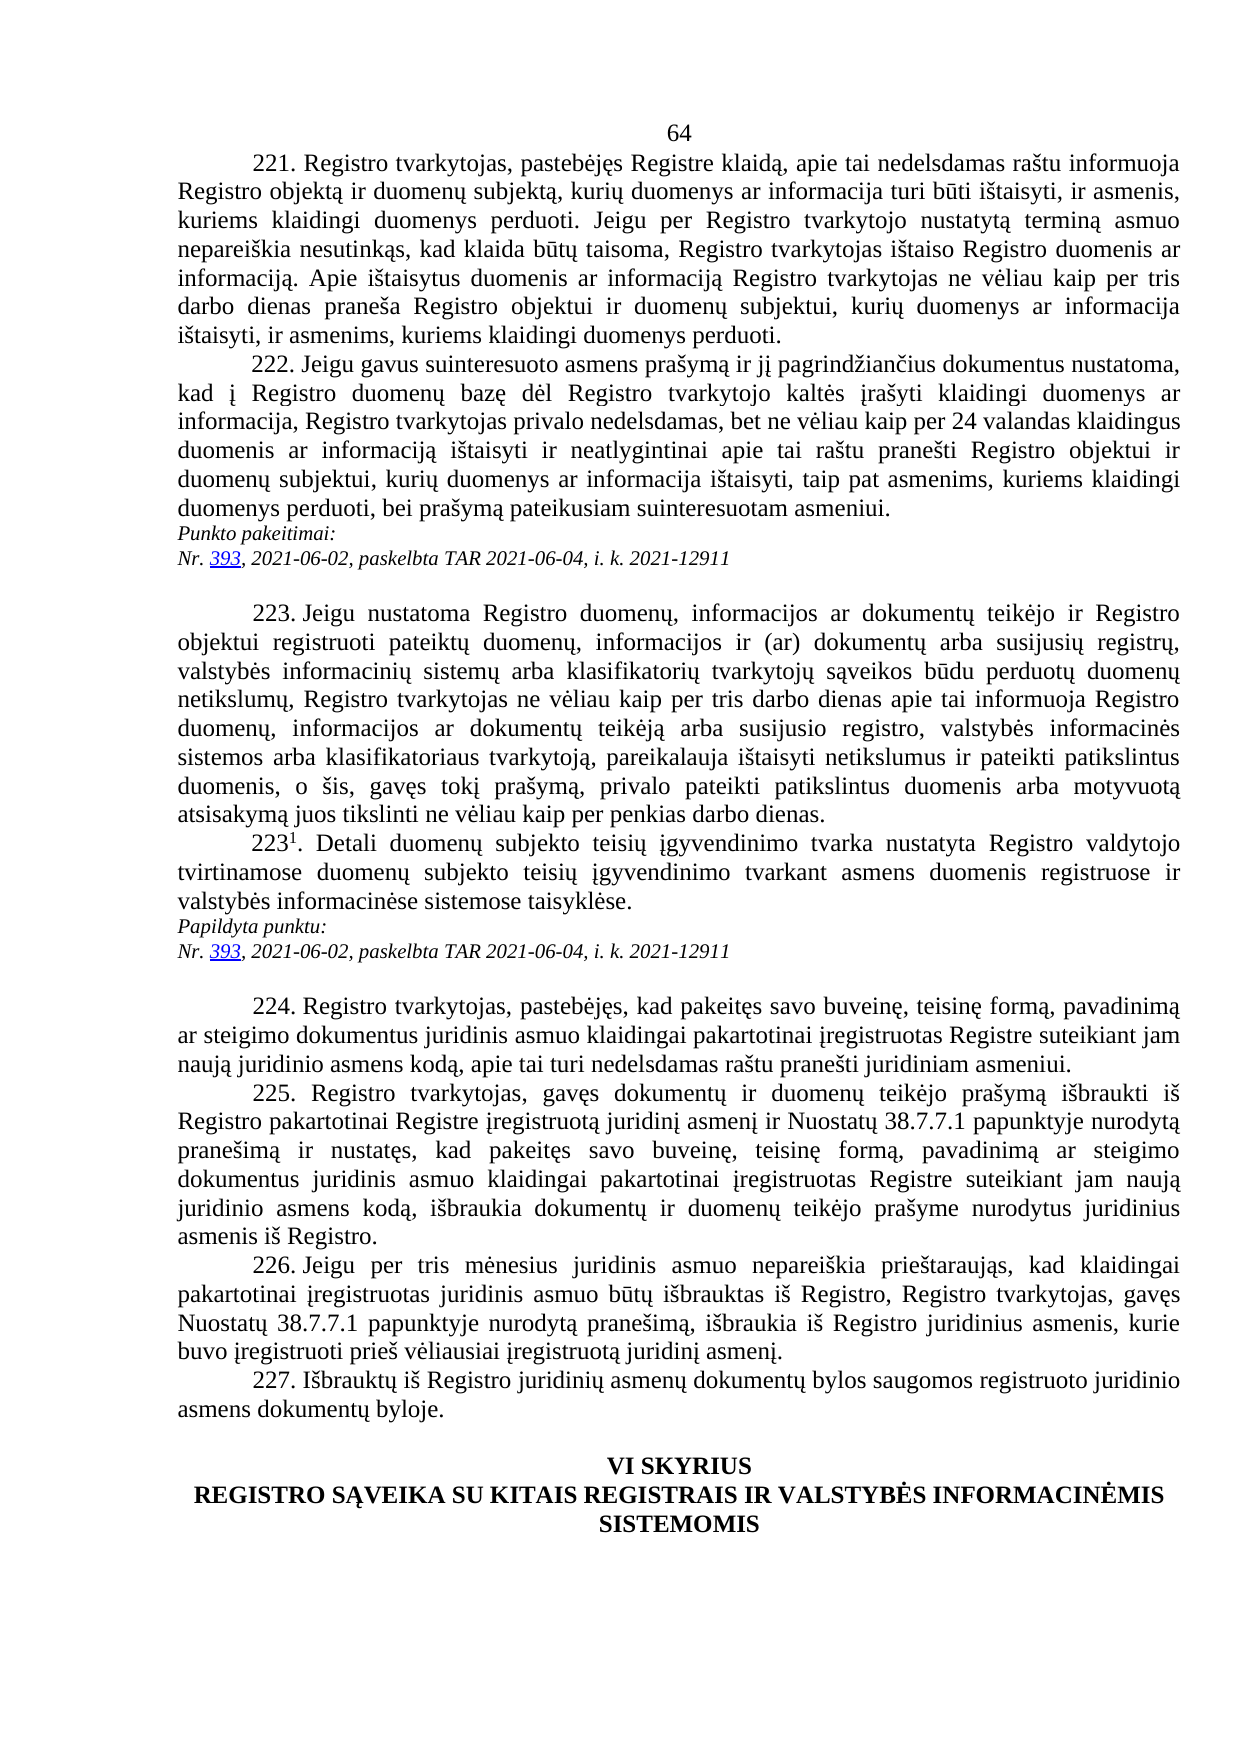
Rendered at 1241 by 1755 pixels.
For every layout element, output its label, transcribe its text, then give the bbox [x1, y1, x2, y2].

text 221. Registro tvarkytojas, pastebėjęs Registre klaidą, apie tai nedelsdamas raštu informuoja Registro objektą ir duomenų subjektą, kurių duomenys ar informacija turi būti ištaisyti, ir asmenis, kuriems klaidingi duomenys perduoti. Jeigu per Registro tvarkytojo nustatytą terminą asmuo nepareiškia nesutinkąs, kad klaida būtų taisoma, Registro tvarkytojas ištaiso Registro duomenis ar informaciją. Apie ištaisytus duomenis ar informaciją Registro tvarkytojas ne vėliau kaip per tris darbo dienas praneša Registro objektui ir duomenų subjektui, kurių duomenys ar informacija ištaisyti, ir asmenims, kuriems klaidingi duomenys perduoti. [177, 148, 1181, 349]
text REGISTRO SĄVEIKA SU KITAIS REGISTRAIS IR VALSTYBĖS INFORMACINĖMIS SISTEMOMIS [177, 1480, 1181, 1538]
text Punkto pakeitimai: [177, 521, 1181, 545]
text 2231. Detali duomenų subjekto teisių įgyvendinimo tvarka nustatyta Registro valdytojo tvirtinamose duomenų subjekto teisių įgyvendinimo tvarkant asmens duomenis registruose ir valstybės informacinėse sistemose taisyklėse. [177, 828, 1181, 914]
text 227. Išbrauktų iš Registro juridinių asmenų dokumentų bylos saugomos registruoto juridinio asmens dokumentų byloje. [177, 1365, 1181, 1423]
text Papildyta punktu: [177, 914, 1181, 938]
text 224. Registro tvarkytojas, pastebėjęs, kad pakeitęs savo buveinę, teisinę formą, pavadinimą ar steigimo dokumentus juridinis asmuo klaidingai pakartotinai įregistruotas Registre suteikiant jam naują juridinio asmens kodą, apie tai turi nedelsdamas raštu pranešti juridiniam asmeniui. [177, 991, 1181, 1078]
text 225. Registro tvarkytojas, gavęs dokumentų ir duomenų teikėjo prašymą išbraukti iš Registro pakartotinai Registre įregistruotą juridinį asmenį ir Nuostatų 38.7.7.1 papunktyje nurodytą pranešimą ir nustatęs, kad pakeitęs savo buveinę, teisinę formą, pavadinimą ar steigimo dokumentus juridinis asmuo klaidingai pakartotinai įregistruotas Registre suteikiant jam naują juridinio asmens kodą, išbraukia dokumentų ir duomenų teikėjo prašyme nurodytus juridinius asmenis iš Registro. [177, 1078, 1181, 1250]
text 222. Jeigu gavus suinteresuoto asmens prašymą ir jį pagrindžiančius dokumentus nustatoma, kad į Registro duomenų bazę dėl Registro tvarkytojo kaltės įrašyti klaidingi duomenys ar informacija, Registro tvarkytojas privalo nedelsdamas, bet ne vėliau kaip per 24 valandas klaidingus duomenis ar informaciją ištaisyti ir neatlygintinai apie tai raštu pranešti Registro objektui ir duomenų subjektui, kurių duomenys ar informacija ištaisyti, taip pat asmenims, kuriems klaidingi duomenys perduoti, bei prašymą pateikusiam suinteresuotam asmeniui. [177, 349, 1181, 521]
text 226. Jeigu per tris mėnesius juridinis asmuo nepareiškia prieštaraująs, kad klaidingai pakartotinai įregistruotas juridinis asmuo būtų išbrauktas iš Registro, Registro tvarkytojas, gavęs Nuostatų 38.7.7.1 papunktyje nurodytą pranešimą, išbraukia iš Registro juridinius asmenis, kurie buvo įregistruoti prieš vėliausiai įregistruotą juridinį asmenį. [177, 1250, 1181, 1365]
text 223. Jeigu nustatoma Registro duomenų, informacijos ar dokumentų teikėjo ir Registro objektui registruoti pateiktų duomenų, informacijos ir (ar) dokumentų arba susijusių registrų, valstybės informacinių sistemų arba klasifikatorių tvarkytojų sąveikos būdu perduotų duomenų netikslumų, Registro tvarkytojas ne vėliau kaip per tris darbo dienas apie tai informuoja Registro duomenų, informacijos ar dokumentų teikėją arba susijusio registro, valstybės informacinės sistemos arba klasifikatoriaus tvarkytoją, pareikalauja ištaisyti netikslumus ir pateikti patikslintus duomenis, o šis, gavęs tokį prašymą, privalo pateikti patikslintus duomenis arba motyvuotą atsisakymą juos tikslinti ne vėliau kaip per penkias darbo dienas. [177, 598, 1181, 828]
text VI SKYRIUS [177, 1451, 1181, 1480]
text Nr. 393, 2021-06-02, paskelbta TAR 2021-06-04, i. k. 2021-12911 [177, 938, 1181, 963]
text Nr. 393, 2021-06-02, paskelbta TAR 2021-06-04, i. k. 2021-12911 [177, 545, 1181, 569]
